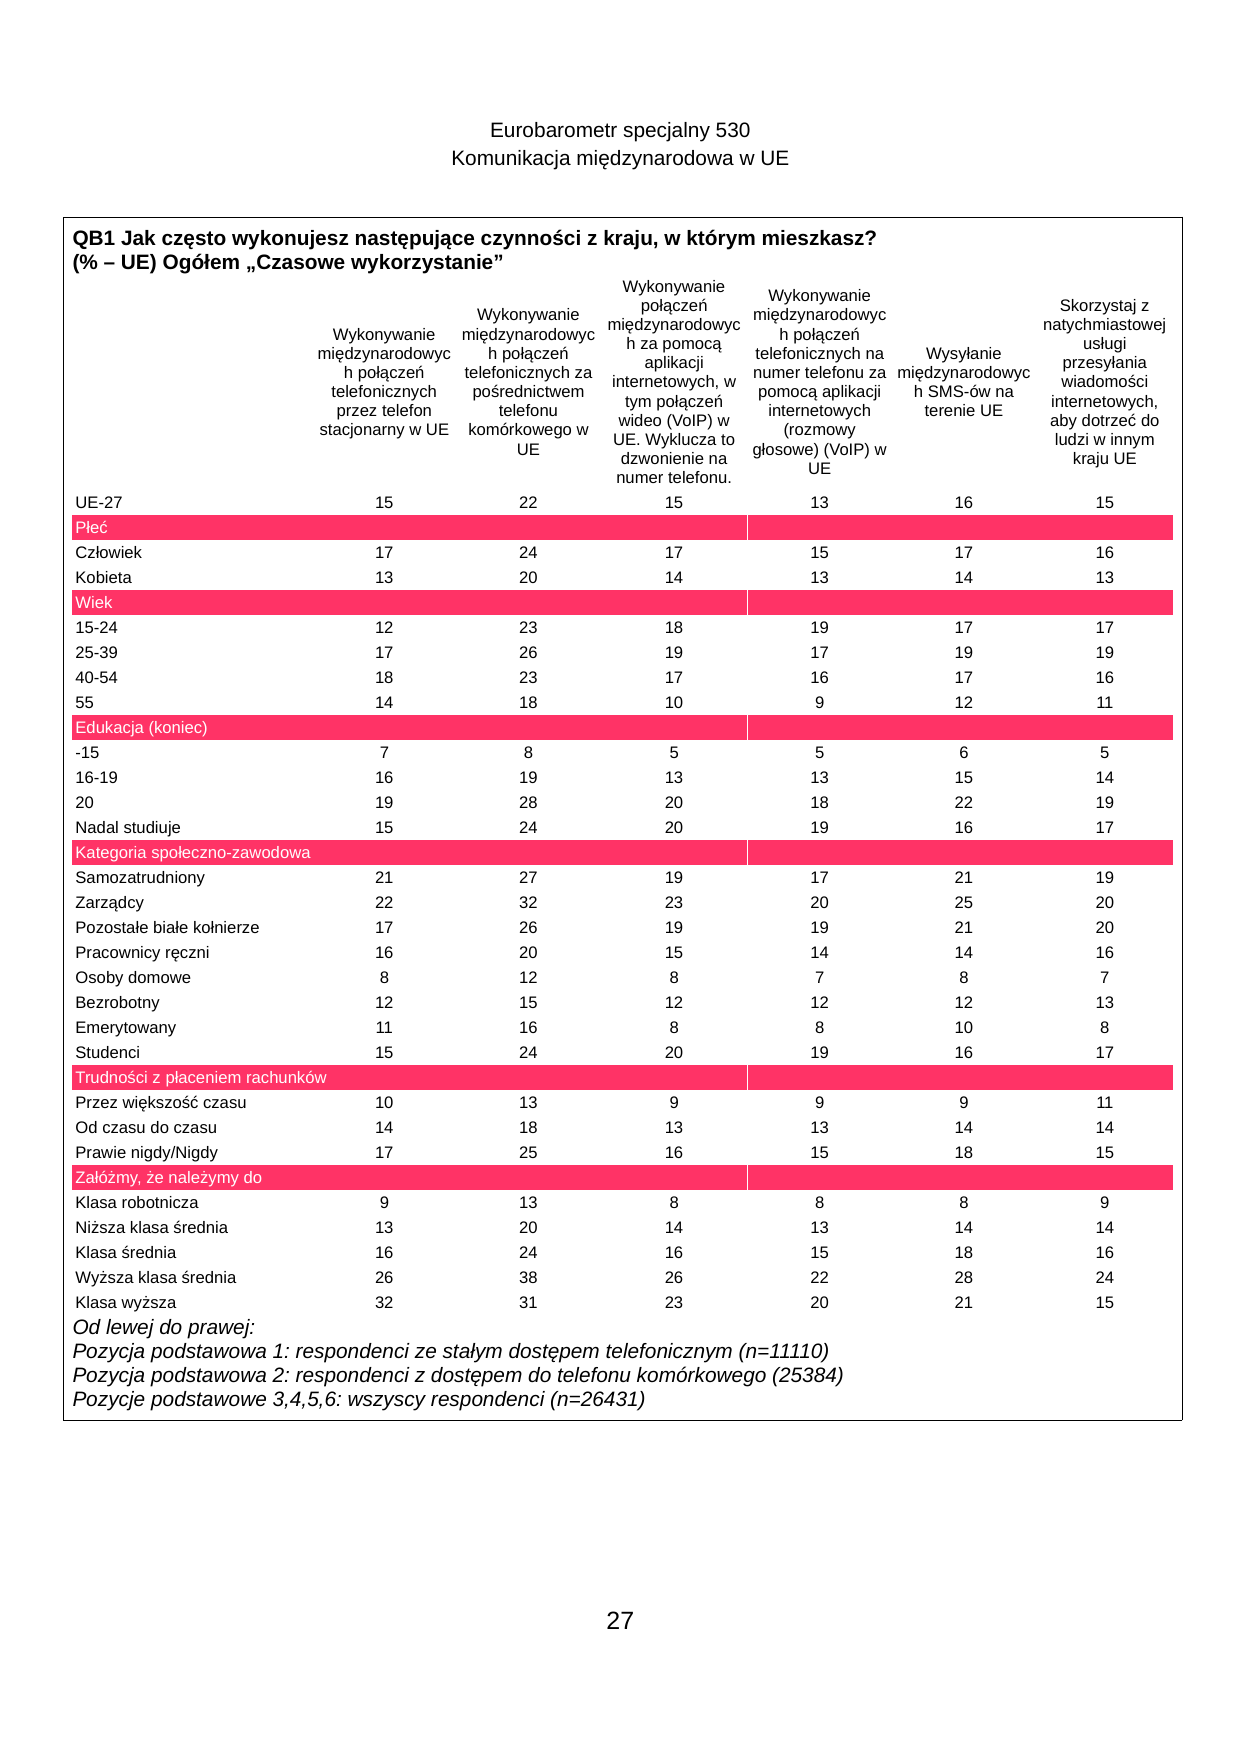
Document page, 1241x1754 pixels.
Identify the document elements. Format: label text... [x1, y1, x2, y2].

table_cell -15 [72, 740, 312, 765]
table_cell 17 [312, 915, 456, 940]
table_cell 15 [1036, 490, 1173, 515]
table_header Wykonywanie międzynarodowych połączeń telefonicznych na numer telefonu za pomocą aplikacji internetowych (rozmowy głosowe) (VoIP) w UE [748, 274, 892, 490]
table_cell Wyższa klasa średnia [72, 1265, 312, 1290]
text Pozycje podstawowe 3,4,5,6: wszyscy respondenci (n=26431) [72, 1387, 1173, 1411]
table_cell 13 [1036, 565, 1173, 590]
table_header Wykonywanie międzynarodowych połączeń telefonicznych przez telefon stacjonarny w UE [312, 274, 456, 490]
table_cell 21 [312, 865, 456, 890]
table_cell 17 [600, 665, 747, 690]
table_cell 23 [456, 665, 600, 690]
table_cell 23 [600, 1290, 747, 1315]
table_cell 38 [456, 1265, 600, 1290]
table_cell [1036, 590, 1173, 615]
table_cell 21 [892, 1290, 1036, 1315]
table_cell 13 [748, 1215, 892, 1240]
table_cell Niższa klasa średnia [72, 1215, 312, 1240]
table_cell [748, 1065, 892, 1090]
table_cell 12 [748, 990, 892, 1015]
table_cell 16 [312, 1240, 456, 1265]
table_cell 14 [892, 940, 1036, 965]
table_cell 32 [312, 1290, 456, 1315]
text Pozycja podstawowa 2: respondenci z dostępem do telefonu komórkowego (25384) [72, 1363, 1173, 1387]
table_cell 40-54 [72, 665, 312, 690]
table_cell Wiek [72, 590, 600, 615]
table_cell 19 [748, 915, 892, 940]
table_cell 16 [892, 815, 1036, 840]
table_cell 8 [748, 1015, 892, 1040]
table_cell 14 [312, 690, 456, 715]
table_cell 9 [1036, 1190, 1173, 1215]
table_cell 14 [1036, 1115, 1173, 1140]
table_cell 10 [312, 1090, 456, 1115]
table_header Wykonywanie połączeń międzynarodowych za pomocą aplikacji internetowych, w tym połączeń wideo (VoIP) w UE. Wyklucza to dzwonienie na numer telefonu. [600, 274, 747, 490]
table_header Wykonywanie międzynarodowych połączeń telefonicznych za pośrednictwem telefonu komórkowego w UE [456, 274, 600, 490]
table_cell 16 [456, 1015, 600, 1040]
table_cell 18 [892, 1140, 1036, 1165]
table_cell 6 [892, 740, 1036, 765]
table_cell 13 [600, 1115, 747, 1140]
table_cell 7 [748, 965, 892, 990]
table_cell 8 [456, 740, 600, 765]
table_cell 22 [892, 790, 1036, 815]
table_cell Klasa średnia [72, 1240, 312, 1265]
table_cell 17 [312, 1140, 456, 1165]
table_cell 19 [600, 915, 747, 940]
table_cell 15-24 [72, 615, 312, 640]
table_cell [748, 840, 892, 865]
table_cell [1036, 515, 1173, 540]
table_cell 17 [892, 665, 1036, 690]
table_cell 17 [312, 540, 456, 565]
table_cell Kobieta [72, 565, 312, 590]
table_cell [748, 515, 892, 540]
table_cell 19 [600, 865, 747, 890]
table_cell 15 [312, 815, 456, 840]
table_cell [892, 840, 1036, 865]
table_cell [600, 840, 747, 865]
table_cell 26 [312, 1265, 456, 1290]
table_cell 17 [1036, 815, 1173, 840]
table_cell 9 [600, 1090, 747, 1115]
table_cell 13 [456, 1090, 600, 1115]
table_cell 17 [748, 865, 892, 890]
table_cell 15 [312, 1040, 456, 1065]
table_cell 12 [892, 990, 1036, 1015]
table_cell 24 [1036, 1265, 1173, 1290]
table_cell 28 [892, 1265, 1036, 1290]
table_cell 21 [892, 865, 1036, 890]
table_cell 15 [1036, 1140, 1173, 1165]
table_cell 22 [312, 890, 456, 915]
table_cell [1036, 840, 1173, 865]
table_cell Studenci [72, 1040, 312, 1065]
table_cell 15 [600, 940, 747, 965]
table_cell 18 [600, 615, 747, 640]
table_cell 16 [1036, 940, 1173, 965]
table_cell 8 [892, 965, 1036, 990]
table_cell 26 [600, 1265, 747, 1290]
table_cell 24 [456, 540, 600, 565]
table_cell 20 [456, 565, 600, 590]
table_cell 8 [600, 1015, 747, 1040]
table_cell 27 [456, 865, 600, 890]
table_cell 20 [1036, 890, 1173, 915]
table_cell 15 [748, 1240, 892, 1265]
table_cell 15 [748, 1140, 892, 1165]
table_cell [600, 590, 747, 615]
table_cell 12 [600, 990, 747, 1015]
table_cell 20 [748, 890, 892, 915]
table_cell 12 [892, 690, 1036, 715]
table_cell 20 [1036, 915, 1173, 940]
table_cell 19 [892, 640, 1036, 665]
table_cell Prawie nigdy/Nigdy [72, 1140, 312, 1165]
table_cell 16 [1036, 540, 1173, 565]
table_cell 14 [1036, 1215, 1173, 1240]
table_cell 20 [600, 815, 747, 840]
table_cell 15 [600, 490, 747, 515]
table_cell 19 [1036, 865, 1173, 890]
table_cell 26 [456, 915, 600, 940]
table_cell 10 [892, 1015, 1036, 1040]
table_cell 8 [600, 1190, 747, 1215]
table_cell 18 [456, 1115, 600, 1140]
table_cell 8 [600, 965, 747, 990]
table_cell 15 [456, 990, 600, 1015]
table_cell 13 [456, 1190, 600, 1215]
table_cell 17 [1036, 615, 1173, 640]
table_cell 15 [312, 490, 456, 515]
table_cell [1036, 715, 1173, 740]
table_cell 13 [748, 765, 892, 790]
table_cell 8 [892, 1190, 1036, 1215]
table_header Wysyłanie międzynarodowych SMS-ów na terenie UE [892, 274, 1036, 490]
table_cell 14 [1036, 765, 1173, 790]
table_cell 12 [456, 965, 600, 990]
table_cell 17 [748, 640, 892, 665]
table_cell 18 [892, 1240, 1036, 1265]
table_cell 23 [456, 615, 600, 640]
table_cell [600, 515, 747, 540]
table_cell [892, 590, 1036, 615]
table_cell 21 [892, 915, 1036, 940]
table_cell 17 [1036, 1040, 1173, 1065]
table_cell [1036, 1065, 1173, 1090]
table_cell Człowiek [72, 540, 312, 565]
table_cell Od czasu do czasu [72, 1115, 312, 1140]
table_cell 18 [312, 665, 456, 690]
table_cell [600, 1165, 747, 1190]
table_cell [600, 715, 747, 740]
table_cell 16 [312, 940, 456, 965]
table_cell 13 [748, 565, 892, 590]
table_cell 8 [748, 1190, 892, 1215]
table_cell 15 [748, 540, 892, 565]
table_cell 23 [600, 890, 747, 915]
table_cell 55 [72, 690, 312, 715]
table_cell Samozatrudniony [72, 865, 312, 890]
table_cell 13 [312, 565, 456, 590]
table_cell 26 [456, 640, 600, 665]
table_cell Bezrobotny [72, 990, 312, 1015]
table_cell 19 [456, 765, 600, 790]
table_cell Klasa robotnicza [72, 1190, 312, 1215]
table_cell Zarządcy [72, 890, 312, 915]
table_cell 17 [892, 615, 1036, 640]
table_cell 20 [748, 1290, 892, 1315]
table_cell 17 [892, 540, 1036, 565]
table_cell 9 [892, 1090, 1036, 1115]
table_cell 19 [1036, 640, 1173, 665]
table_cell 19 [748, 815, 892, 840]
table_cell [1036, 1165, 1173, 1190]
table_cell 20 [600, 790, 747, 815]
table_cell 31 [456, 1290, 600, 1315]
table_cell 13 [600, 765, 747, 790]
table_cell Płeć [72, 515, 600, 540]
table_cell 17 [600, 540, 747, 565]
table_cell 22 [456, 490, 600, 515]
table_cell 7 [1036, 965, 1173, 990]
table_cell [748, 590, 892, 615]
table_cell Edukacja (koniec) [72, 715, 600, 740]
table_cell 14 [748, 940, 892, 965]
table_cell 28 [456, 790, 600, 815]
table_cell 13 [748, 1115, 892, 1140]
table_cell Klasa wyższa [72, 1290, 312, 1315]
table_cell 25 [892, 890, 1036, 915]
table_cell 13 [312, 1215, 456, 1240]
table_cell 9 [748, 1090, 892, 1115]
table_cell Osoby domowe [72, 965, 312, 990]
table_cell Załóżmy, że należymy do [72, 1165, 600, 1190]
table_cell 20 [72, 790, 312, 815]
table_cell 14 [600, 565, 747, 590]
table_cell 16 [312, 765, 456, 790]
table_cell 11 [1036, 690, 1173, 715]
table_cell 13 [748, 490, 892, 515]
table_cell 19 [600, 640, 747, 665]
table_cell 17 [312, 640, 456, 665]
table_cell [748, 715, 892, 740]
table_cell 5 [748, 740, 892, 765]
table_cell 16 [1036, 1240, 1173, 1265]
text (% – UE) Ogółem „Czasowe wykorzystanie” [72, 249, 1173, 273]
table_cell 9 [312, 1190, 456, 1215]
table_cell 11 [312, 1015, 456, 1040]
table_cell 22 [748, 1265, 892, 1290]
table_cell 14 [600, 1215, 747, 1240]
table_cell 16 [1036, 665, 1173, 690]
table_cell 24 [456, 1040, 600, 1065]
table_cell 16 [600, 1240, 747, 1265]
table_cell 12 [312, 615, 456, 640]
table_cell [892, 515, 1036, 540]
table_cell 16 [892, 1040, 1036, 1065]
table_cell 5 [1036, 740, 1173, 765]
table_header Skorzystaj z natychmiastowej usługi przesyłania wiadomości internetowych, aby dotrzeć do ludzi w innym kraju UE [1036, 274, 1173, 490]
table_cell 7 [312, 740, 456, 765]
text Pozycja podstawowa 1: respondenci ze stałym dostępem telefonicznym (n=11110) [72, 1339, 1173, 1363]
table_cell [892, 1165, 1036, 1190]
table_cell 14 [892, 1115, 1036, 1140]
table_cell 5 [600, 740, 747, 765]
table_cell 18 [456, 690, 600, 715]
table_cell 10 [600, 690, 747, 715]
table_cell 32 [456, 890, 600, 915]
table_cell 18 [748, 790, 892, 815]
table_cell Emerytowany [72, 1015, 312, 1040]
table_cell [748, 1165, 892, 1190]
table_cell [600, 1065, 747, 1090]
table_header [72, 274, 312, 490]
table_cell 11 [1036, 1090, 1173, 1115]
table_cell 20 [600, 1040, 747, 1065]
table_cell 16 [600, 1140, 747, 1165]
table_cell 19 [312, 790, 456, 815]
text QB1 Jak często wykonujesz następujące czynności z kraju, w którym mieszkasz? [72, 226, 1173, 249]
table_cell 24 [456, 815, 600, 840]
table_cell 8 [312, 965, 456, 990]
table_cell 20 [456, 1215, 600, 1240]
table_cell 15 [1036, 1290, 1173, 1315]
table_cell Kategoria społeczno-zawodowa [72, 840, 600, 865]
table_cell Pracownicy ręczni [72, 940, 312, 965]
table_cell Nadal studiuje [72, 815, 312, 840]
table_cell 25-39 [72, 640, 312, 665]
table_cell 9 [748, 690, 892, 715]
table_cell 16 [748, 665, 892, 690]
table_cell Pozostałe białe kołnierze [72, 915, 312, 940]
table_cell 16-19 [72, 765, 312, 790]
table_cell 19 [748, 615, 892, 640]
table_cell 12 [312, 990, 456, 1015]
table_cell 25 [456, 1140, 600, 1165]
table_cell 20 [456, 940, 600, 965]
table_cell 15 [892, 765, 1036, 790]
table_cell 8 [1036, 1015, 1173, 1040]
text Od lewej do prawej: [72, 1315, 1173, 1339]
table_cell 14 [312, 1115, 456, 1140]
table_cell [892, 715, 1036, 740]
table_cell 14 [892, 565, 1036, 590]
table_cell 14 [892, 1215, 1036, 1240]
table_cell 13 [1036, 990, 1173, 1015]
table_cell 16 [892, 490, 1036, 515]
table_cell 19 [748, 1040, 892, 1065]
table_cell [892, 1065, 1036, 1090]
table_cell 19 [1036, 790, 1173, 815]
table_cell Trudności z płaceniem rachunków [72, 1065, 600, 1090]
table_cell Przez większość czasu [72, 1090, 312, 1115]
table_cell UE-27 [72, 490, 312, 515]
table_cell 24 [456, 1240, 600, 1265]
